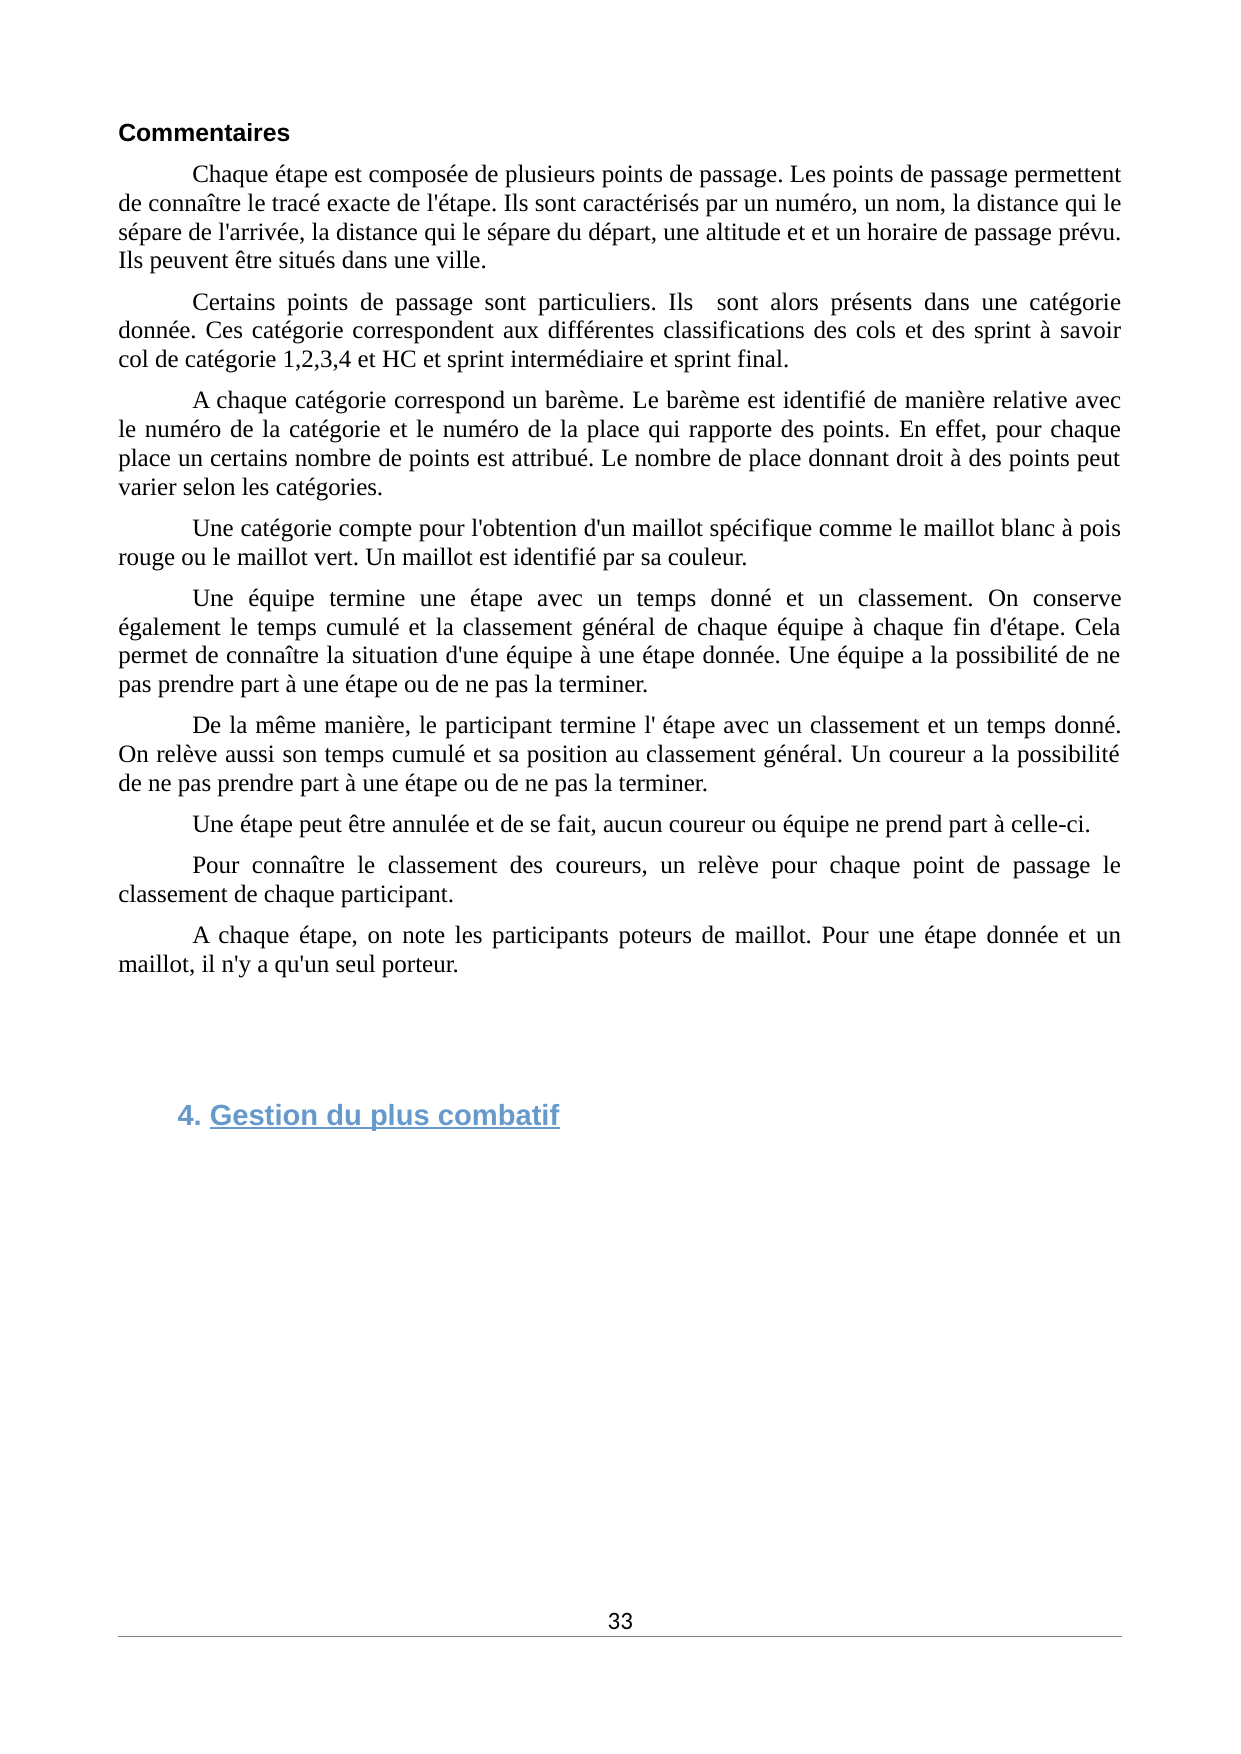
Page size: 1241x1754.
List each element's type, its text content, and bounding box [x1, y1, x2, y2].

text A chaque étape, on note les participants poteurs de maillot. Pour une étape donnée et un maillot, il n'y a qu'un seul porteur. [118, 920, 1122, 978]
subtitle Gestion du plus combatif [177, 1098, 1122, 1131]
text A chaque catégorie correspond un barème. Le barème est identifié de manière relative avec le numéro de la catégorie et le numéro de la place qui rapporte des points. En effet, pour chaque place un certains nombre de points est attribué. Le nombre de place donnant droit à des points peut varier selon les catégories. [118, 385, 1122, 500]
text Une catégorie compte pour l'obtention d'un maillot spécifique comme le maillot blanc à pois rouge ou le maillot vert. Un maillot est identifié par sa couleur. [118, 513, 1122, 570]
subtitle Commentaires [118, 118, 1122, 147]
text Une étape peut être annulée et de se fait, aucun coureur ou équipe ne prend part à celle-ci. [118, 809, 1122, 838]
text Pour connaître le classement des coureurs, un relève pour chaque point de passage le classement de chaque participant. [118, 850, 1122, 908]
text Une équipe termine une étape avec un temps donné et un classement. On conserve également le temps cumulé et la classement général de chaque équipe à chaque fin d'étape. Cela permet de connaître la situation d'une équipe à une étape donnée. Une équipe a la possibilité de ne pas prendre part à une étape ou de ne pas la terminer. [118, 583, 1122, 698]
text Certains points de passage sont particuliers. Ils sont alors présents dans une catégorie donnée. Ces catégorie correspondent aux différentes classifications des cols et des sprint à savoir col de catégorie 1,2,3,4 et HC et sprint intermédiaire et sprint final. [118, 287, 1122, 373]
text Chaque étape est composée de plusieurs points de passage. Les points de passage permettent de connaître le tracé exacte de l'étape. Ils sont caractérisés par un numéro, un nom, la distance qui le sépare de l'arrivée, la distance qui le sépare du départ, une altitude et et un horaire de passage prévu. Ils peuvent être situés dans une ville. [118, 159, 1122, 274]
text De la même manière, le participant termine l' étape avec un classement et un temps donné. On relève aussi son temps cumulé et sa position au classement général. Un coureur a la possibilité de ne pas prendre part à une étape ou de ne pas la terminer. [118, 710, 1122, 797]
